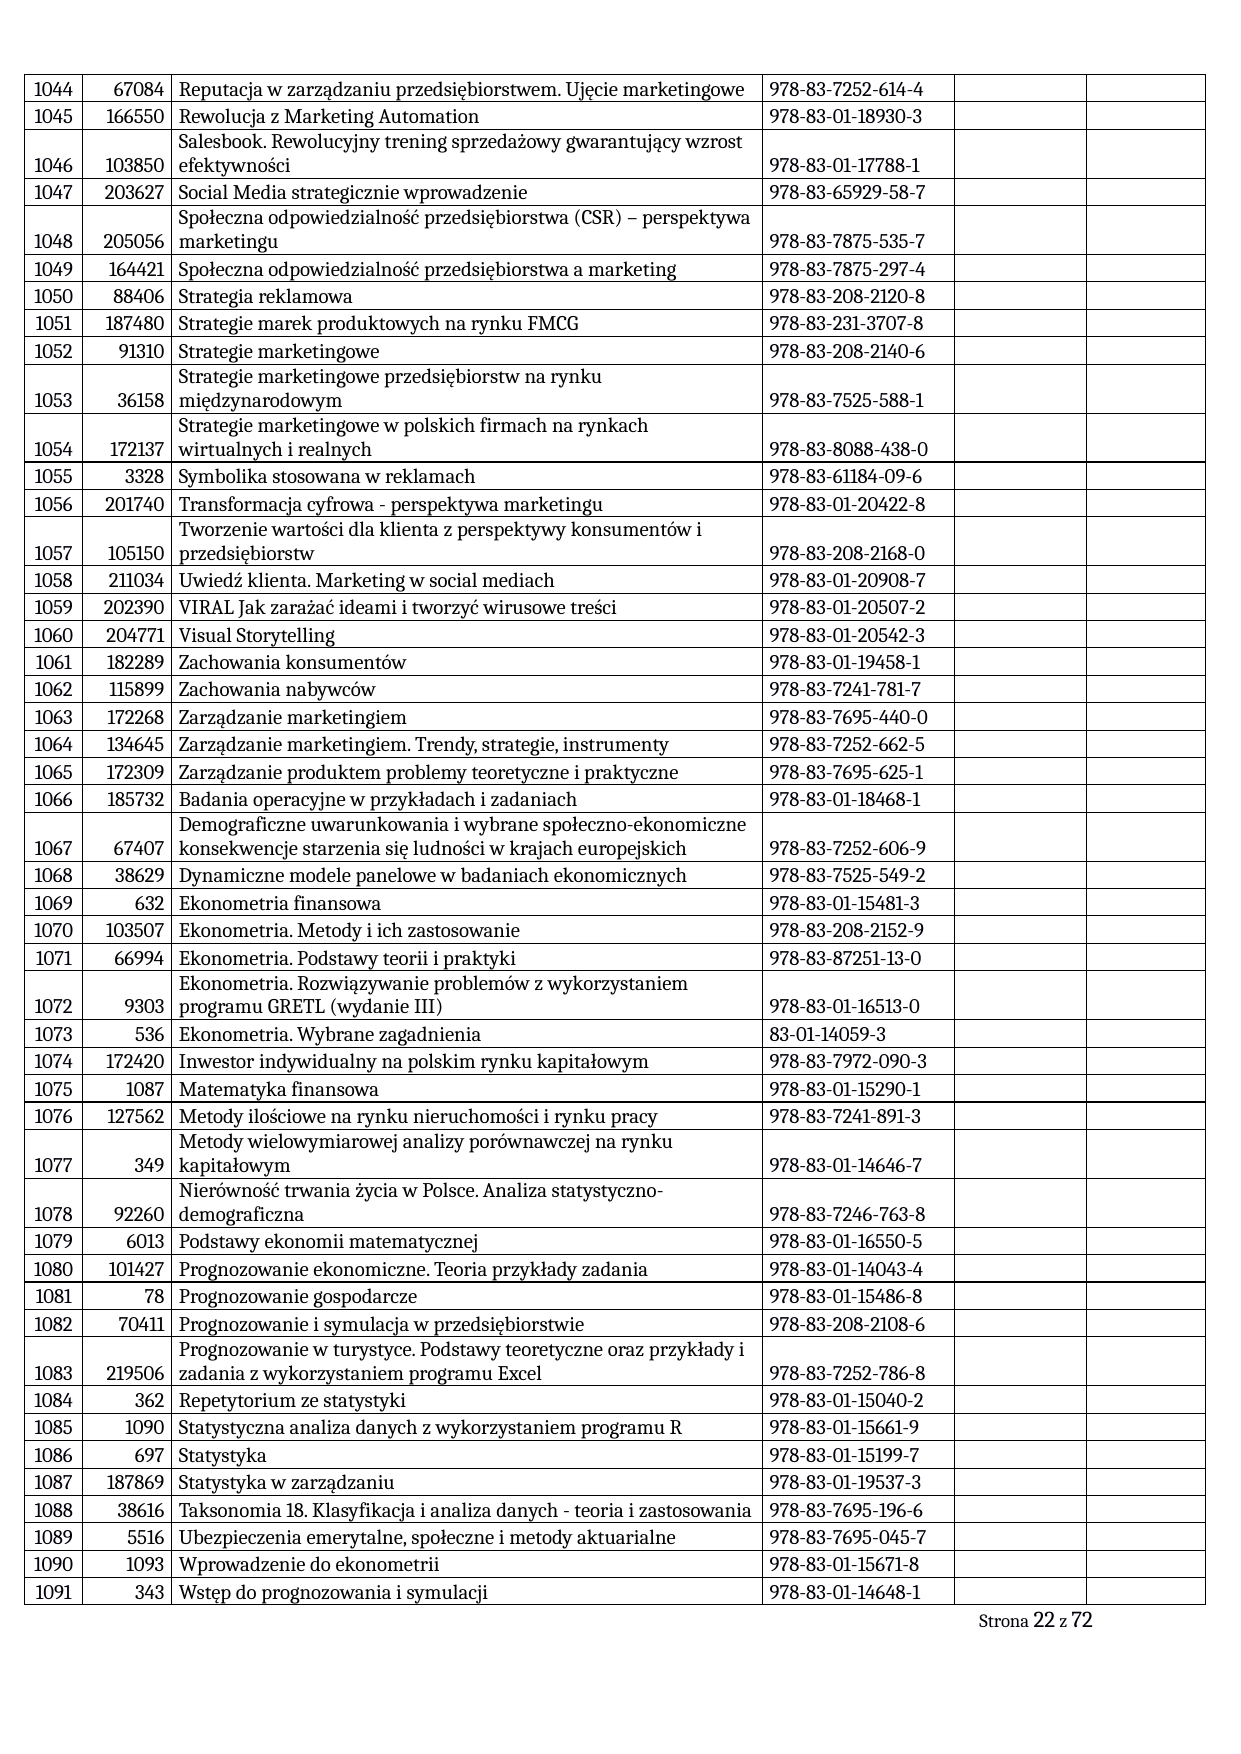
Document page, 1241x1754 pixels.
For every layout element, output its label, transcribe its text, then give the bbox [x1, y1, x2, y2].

table_cell Społeczna odpowiedzialność przedsiębiorstwa (CSR) – perspektywa marketingu [172, 206, 762, 254]
table_cell Prognozowanie i symulacja w przedsiębiorstwie [172, 1310, 762, 1336]
table_cell [1087, 206, 1205, 254]
table_cell 3328 [83, 463, 171, 489]
table_cell 203627 [83, 179, 171, 205]
table_cell 187869 [83, 1469, 171, 1495]
table_cell [1087, 1496, 1205, 1522]
table_cell 978-83-231-3707-8 [763, 310, 954, 336]
table_cell 1076 [25, 1103, 82, 1129]
table_cell [1087, 179, 1205, 205]
table_cell [1087, 1523, 1205, 1549]
table_cell 978-83-7525-588-1 [763, 365, 954, 412]
table_cell 6013 [83, 1228, 171, 1254]
table_cell Strategie marketingowe przedsiębiorstw na rynku międzynarodowym [172, 365, 762, 412]
table_cell [955, 490, 1086, 516]
table_cell [1087, 1414, 1205, 1440]
table_cell Salesbook. Rewolucyjny trening sprzedażowy gwarantujący wzrost efektywności [172, 130, 762, 177]
table_cell 166550 [83, 102, 171, 128]
table_cell Ubezpieczenia emerytalne, społeczne i metody aktuarialne [172, 1523, 762, 1549]
table_cell 204771 [83, 621, 171, 647]
table_cell 1083 [25, 1337, 82, 1385]
table_cell 1055 [25, 463, 82, 489]
table_cell [955, 1075, 1086, 1101]
table_cell 978-83-7252-606-9 [763, 813, 954, 861]
table_cell 1087 [25, 1469, 82, 1495]
table_cell [1087, 1048, 1205, 1074]
table_cell 978-83-65929-58-7 [763, 179, 954, 205]
table_cell Statystyka [172, 1441, 762, 1467]
table_cell [1087, 1075, 1205, 1101]
table_cell 1075 [25, 1075, 82, 1101]
table_cell Uwiedź klienta. Marketing w social mediach [172, 566, 762, 592]
table_cell Społeczna odpowiedzialność przedsiębiorstwa a marketing [172, 255, 762, 281]
table_cell [1087, 337, 1205, 363]
table_cell [1087, 594, 1205, 620]
table_cell 66994 [83, 944, 171, 970]
table_cell 697 [83, 1441, 171, 1467]
table_cell [1087, 758, 1205, 784]
table_cell Statystyka w zarządzaniu [172, 1469, 762, 1495]
table_cell 632 [83, 889, 171, 915]
table_cell [955, 282, 1086, 309]
table_cell Social Media strategicznie wprowadzenie [172, 179, 762, 205]
table_cell 1087 [83, 1075, 171, 1101]
table_cell VIRAL Jak zarażać ideami i tworzyć wirusowe treści [172, 594, 762, 620]
table_cell 36158 [83, 365, 171, 412]
table_cell 978-83-01-14043-4 [763, 1255, 954, 1281]
table_cell [955, 566, 1086, 592]
table_cell [955, 75, 1086, 101]
table_cell 101427 [83, 1255, 171, 1281]
table_cell 164421 [83, 255, 171, 281]
table_cell [955, 676, 1086, 702]
table_cell [955, 130, 1086, 177]
table_cell 978-83-7252-614-4 [763, 75, 954, 101]
table_cell 343 [83, 1578, 171, 1604]
table_cell 103507 [83, 916, 171, 943]
table_cell [1087, 916, 1205, 943]
table_cell 978-83-01-18930-3 [763, 102, 954, 128]
table_cell 536 [83, 1020, 171, 1047]
table_cell 219506 [83, 1337, 171, 1385]
table_cell [1087, 889, 1205, 915]
table_cell 978-83-01-15481-3 [763, 889, 954, 915]
table_cell Ekonometria. Podstawy teorii i praktyki [172, 944, 762, 970]
table_cell Reputacja w zarządzaniu przedsiębiorstwem. Ujęcie marketingowe [172, 75, 762, 101]
table_cell [955, 365, 1086, 412]
table_cell 1085 [25, 1414, 82, 1440]
table_cell [955, 731, 1086, 757]
table_cell Strategia reklamowa [172, 282, 762, 309]
table_cell [1087, 648, 1205, 675]
table_cell 185732 [83, 785, 171, 812]
table_cell Ekonometria. Metody i ich zastosowanie [172, 916, 762, 943]
table_cell Ekonometria finansowa [172, 889, 762, 915]
table_cell [1087, 255, 1205, 281]
table_cell 1091 [25, 1578, 82, 1604]
table_cell 978-83-01-20542-3 [763, 621, 954, 647]
table_cell [955, 703, 1086, 729]
table_cell [1087, 1103, 1205, 1129]
table_cell [955, 1578, 1086, 1604]
table_cell Tworzenie wartości dla klienta z perspektywy konsumentów i przedsiębiorstw [172, 517, 762, 565]
table_cell [955, 862, 1086, 888]
table_cell Matematyka finansowa [172, 1075, 762, 1101]
table_cell Prognozowanie w turystyce. Podstawy teoretyczne oraz przykłady i zadania z wykorzystaniem programu Excel [172, 1337, 762, 1385]
table_cell 38616 [83, 1496, 171, 1522]
table_cell 978-83-7972-090-3 [763, 1048, 954, 1074]
table_cell Strategie marketingowe [172, 337, 762, 363]
table_cell 1051 [25, 310, 82, 336]
table_cell 978-83-01-20908-7 [763, 566, 954, 592]
table_cell 978-83-01-15486-8 [763, 1283, 954, 1309]
table_cell 1064 [25, 731, 82, 757]
table_cell 978-83-7695-440-0 [763, 703, 954, 729]
table_cell [955, 1179, 1086, 1227]
table_cell [1087, 731, 1205, 757]
table_cell 978-83-01-19537-3 [763, 1469, 954, 1495]
table_cell 1046 [25, 130, 82, 177]
table_cell 1047 [25, 179, 82, 205]
table_cell 91310 [83, 337, 171, 363]
table_cell Symbolika stosowana w reklamach [172, 463, 762, 489]
table_cell [955, 102, 1086, 128]
table_cell 1078 [25, 1179, 82, 1227]
table_cell [1087, 414, 1205, 461]
table_cell [955, 944, 1086, 970]
table_cell [955, 889, 1086, 915]
table_cell Strategie marketingowe w polskich firmach na rynkach wirtualnych i realnych [172, 414, 762, 461]
table_cell Prognozowanie gospodarcze [172, 1283, 762, 1309]
table_cell Wprowadzenie do ekonometrii [172, 1551, 762, 1577]
table_cell 978-83-87251-13-0 [763, 944, 954, 970]
table_cell 1084 [25, 1386, 82, 1413]
table_cell Metody ilościowe na rynku nieruchomości i rynku pracy [172, 1103, 762, 1129]
table_cell 1048 [25, 206, 82, 254]
table_cell 1057 [25, 517, 82, 565]
table_cell [955, 648, 1086, 675]
table_cell [955, 758, 1086, 784]
table_cell 205056 [83, 206, 171, 254]
table_cell 1061 [25, 648, 82, 675]
table_cell [955, 463, 1086, 489]
table_cell [1087, 1228, 1205, 1254]
table_cell 978-83-8088-438-0 [763, 414, 954, 461]
table_cell [955, 1283, 1086, 1309]
table_cell 978-83-01-14648-1 [763, 1578, 954, 1604]
table_cell Repetytorium ze statystyki [172, 1386, 762, 1413]
table_cell 134645 [83, 731, 171, 757]
table_cell Inwestor indywidualny na polskim rynku kapitałowym [172, 1048, 762, 1074]
table_cell 978-83-7525-549-2 [763, 862, 954, 888]
table_cell 1090 [83, 1414, 171, 1440]
table_cell [1087, 1386, 1205, 1413]
table_cell Wstęp do prognozowania i symulacji [172, 1578, 762, 1604]
table_cell [955, 1523, 1086, 1549]
table_cell 1066 [25, 785, 82, 812]
table_cell [955, 971, 1086, 1019]
table_cell [1087, 490, 1205, 516]
table_cell 349 [83, 1130, 171, 1178]
table_cell Metody wielowymiarowej analizy porównawczej na rynku kapitałowym [172, 1130, 762, 1178]
table_cell 1074 [25, 1048, 82, 1074]
table_cell 172137 [83, 414, 171, 461]
table_cell 1090 [25, 1551, 82, 1577]
table_cell [955, 310, 1086, 336]
table_cell 38629 [83, 862, 171, 888]
table_cell 1049 [25, 255, 82, 281]
table_cell 978-83-7875-297-4 [763, 255, 954, 281]
table_cell [955, 1386, 1086, 1413]
table_cell 1082 [25, 1310, 82, 1336]
table_cell 1053 [25, 365, 82, 412]
table_cell 1059 [25, 594, 82, 620]
table_cell [1087, 944, 1205, 970]
table_cell [1087, 703, 1205, 729]
table_cell [1087, 1020, 1205, 1047]
table_cell 362 [83, 1386, 171, 1413]
table_cell [1087, 1469, 1205, 1495]
table_cell [1087, 365, 1205, 412]
table_cell 83-01-14059-3 [763, 1020, 954, 1047]
table_cell 978-83-7695-625-1 [763, 758, 954, 784]
table_cell 88406 [83, 282, 171, 309]
table_cell 67407 [83, 813, 171, 861]
table_cell [1087, 1130, 1205, 1178]
table_cell 978-83-01-15040-2 [763, 1386, 954, 1413]
table_cell 1062 [25, 676, 82, 702]
table_cell [1087, 310, 1205, 336]
table_cell [955, 1414, 1086, 1440]
table_cell 978-83-01-16513-0 [763, 971, 954, 1019]
table_cell [1087, 102, 1205, 128]
table_cell 9303 [83, 971, 171, 1019]
table_cell 1063 [25, 703, 82, 729]
table_cell [955, 255, 1086, 281]
table_cell [955, 813, 1086, 861]
table_cell [1087, 1255, 1205, 1281]
table_cell Taksonomia 18. Klasyfikacja i analiza danych - teoria i zastosowania [172, 1496, 762, 1522]
table_cell 1050 [25, 282, 82, 309]
table_cell 1052 [25, 337, 82, 363]
table_cell Demograficzne uwarunkowania i wybrane społeczno-ekonomiczne konsekwencje starzenia się ludności w krajach europejskich [172, 813, 762, 861]
table_cell 1044 [25, 75, 82, 101]
table_cell 92260 [83, 1179, 171, 1227]
table_cell [1087, 1179, 1205, 1227]
table_cell Nierówność trwania życia w Polsce. Analiza statystyczno-demograficzna [172, 1179, 762, 1227]
table_cell [955, 179, 1086, 205]
table_cell Zachowania konsumentów [172, 648, 762, 675]
table_cell 1072 [25, 971, 82, 1019]
table_cell 127562 [83, 1103, 171, 1129]
table_cell 978-83-208-2168-0 [763, 517, 954, 565]
table_cell 1045 [25, 102, 82, 128]
table_cell [955, 785, 1086, 812]
table_cell [955, 517, 1086, 565]
table_cell Zarządzanie marketingiem [172, 703, 762, 729]
table_cell Statystyczna analiza danych z wykorzystaniem programu R [172, 1414, 762, 1440]
table_cell [1087, 785, 1205, 812]
table_cell 978-83-208-2152-9 [763, 916, 954, 943]
table_cell 201740 [83, 490, 171, 516]
table_cell 1056 [25, 490, 82, 516]
table_cell 978-83-208-2140-6 [763, 337, 954, 363]
table_cell 1058 [25, 566, 82, 592]
table_cell Prognozowanie ekonomiczne. Teoria przykłady zadania [172, 1255, 762, 1281]
table_cell 105150 [83, 517, 171, 565]
table_cell [1087, 566, 1205, 592]
table_cell 211034 [83, 566, 171, 592]
table_cell 978-83-7695-045-7 [763, 1523, 954, 1549]
table_cell Zarządzanie produktem problemy teoretyczne i praktyczne [172, 758, 762, 784]
table_cell [1087, 676, 1205, 702]
table_cell [955, 206, 1086, 254]
table_cell Zarządzanie marketingiem. Trendy, strategie, instrumenty [172, 731, 762, 757]
table_cell 172420 [83, 1048, 171, 1074]
table_cell [1087, 862, 1205, 888]
table_cell 978-83-7252-662-5 [763, 731, 954, 757]
table_cell Ekonometria. Rozwiązywanie problemów z wykorzystaniem programu GRETL (wydanie III) [172, 971, 762, 1019]
table_cell 182289 [83, 648, 171, 675]
table_cell 1068 [25, 862, 82, 888]
table_cell [955, 1551, 1086, 1577]
table_cell 978-83-01-15290-1 [763, 1075, 954, 1101]
table_cell Rewolucja z Marketing Automation [172, 102, 762, 128]
table_cell 978-83-208-2120-8 [763, 282, 954, 309]
table_cell [955, 916, 1086, 943]
table_cell 187480 [83, 310, 171, 336]
table_cell 1088 [25, 1496, 82, 1522]
table_cell [1087, 971, 1205, 1019]
table_cell [1087, 130, 1205, 177]
table_cell Podstawy ekonomii matematycznej [172, 1228, 762, 1254]
table_cell 1086 [25, 1441, 82, 1467]
table_cell 1071 [25, 944, 82, 970]
table_cell 978-83-61184-09-6 [763, 463, 954, 489]
table_cell 978-83-7241-891-3 [763, 1103, 954, 1129]
table_cell 978-83-01-17788-1 [763, 130, 954, 177]
table_cell [1087, 75, 1205, 101]
table_cell 172309 [83, 758, 171, 784]
table_cell 978-83-01-16550-5 [763, 1228, 954, 1254]
table_cell [955, 621, 1086, 647]
table_cell [1087, 463, 1205, 489]
table_cell 1093 [83, 1551, 171, 1577]
table_cell [1087, 813, 1205, 861]
table_cell 978-83-01-19458-1 [763, 648, 954, 675]
table_cell [1087, 1337, 1205, 1385]
table_cell 978-83-7252-786-8 [763, 1337, 954, 1385]
table_cell 978-83-01-14646-7 [763, 1130, 954, 1178]
table_cell 78 [83, 1283, 171, 1309]
table_cell 978-83-7875-535-7 [763, 206, 954, 254]
table_cell [955, 1020, 1086, 1047]
table_cell [1087, 1441, 1205, 1467]
table_cell Dynamiczne modele panelowe w badaniach ekonomicznych [172, 862, 762, 888]
table_cell [955, 414, 1086, 461]
table_cell 5516 [83, 1523, 171, 1549]
table_cell [955, 1496, 1086, 1522]
table_cell [1087, 1551, 1205, 1577]
table_cell 115899 [83, 676, 171, 702]
table_cell 978-83-01-20507-2 [763, 594, 954, 620]
table_cell [1087, 282, 1205, 309]
table_cell 1070 [25, 916, 82, 943]
table_cell Ekonometria. Wybrane zagadnienia [172, 1020, 762, 1047]
table_cell [955, 1255, 1086, 1281]
table_cell [955, 1310, 1086, 1336]
table_cell Zachowania nabywców [172, 676, 762, 702]
table_cell [1087, 1578, 1205, 1604]
table_cell [1087, 1310, 1205, 1336]
table_cell Transformacja cyfrowa - perspektywa marketingu [172, 490, 762, 516]
table_cell 1080 [25, 1255, 82, 1281]
table_cell Visual Storytelling [172, 621, 762, 647]
table_cell 1069 [25, 889, 82, 915]
table_cell 978-83-7241-781-7 [763, 676, 954, 702]
table_cell 978-83-7246-763-8 [763, 1179, 954, 1227]
table_cell 1065 [25, 758, 82, 784]
table_cell Badania operacyjne w przykładach i zadaniach [172, 785, 762, 812]
table_cell 978-83-01-15661-9 [763, 1414, 954, 1440]
table_cell 978-83-7695-196-6 [763, 1496, 954, 1522]
table_cell 1081 [25, 1283, 82, 1309]
table_cell 67084 [83, 75, 171, 101]
table_cell 1089 [25, 1523, 82, 1549]
table_cell 978-83-01-18468-1 [763, 785, 954, 812]
table_cell [955, 1337, 1086, 1385]
table_cell 1079 [25, 1228, 82, 1254]
table_cell [955, 1103, 1086, 1129]
table_cell Strategie marek produktowych na rynku FMCG [172, 310, 762, 336]
table_cell 1073 [25, 1020, 82, 1047]
table_cell 1060 [25, 621, 82, 647]
table_cell 1054 [25, 414, 82, 461]
table_cell 978-83-01-15199-7 [763, 1441, 954, 1467]
table_cell [955, 1130, 1086, 1178]
table_cell [955, 337, 1086, 363]
table_cell 978-83-01-15671-8 [763, 1551, 954, 1577]
table_cell [1087, 1283, 1205, 1309]
table_cell 202390 [83, 594, 171, 620]
table_cell 978-83-208-2108-6 [763, 1310, 954, 1336]
table_cell [1087, 621, 1205, 647]
table_cell 103850 [83, 130, 171, 177]
table_cell [955, 1228, 1086, 1254]
table_cell [955, 1469, 1086, 1495]
table_cell [1087, 517, 1205, 565]
table_cell [955, 1048, 1086, 1074]
table_cell [955, 1441, 1086, 1467]
table_cell [955, 594, 1086, 620]
table_cell 172268 [83, 703, 171, 729]
table_cell 1067 [25, 813, 82, 861]
table_cell 978-83-01-20422-8 [763, 490, 954, 516]
table_cell 70411 [83, 1310, 171, 1336]
table_cell 1077 [25, 1130, 82, 1178]
